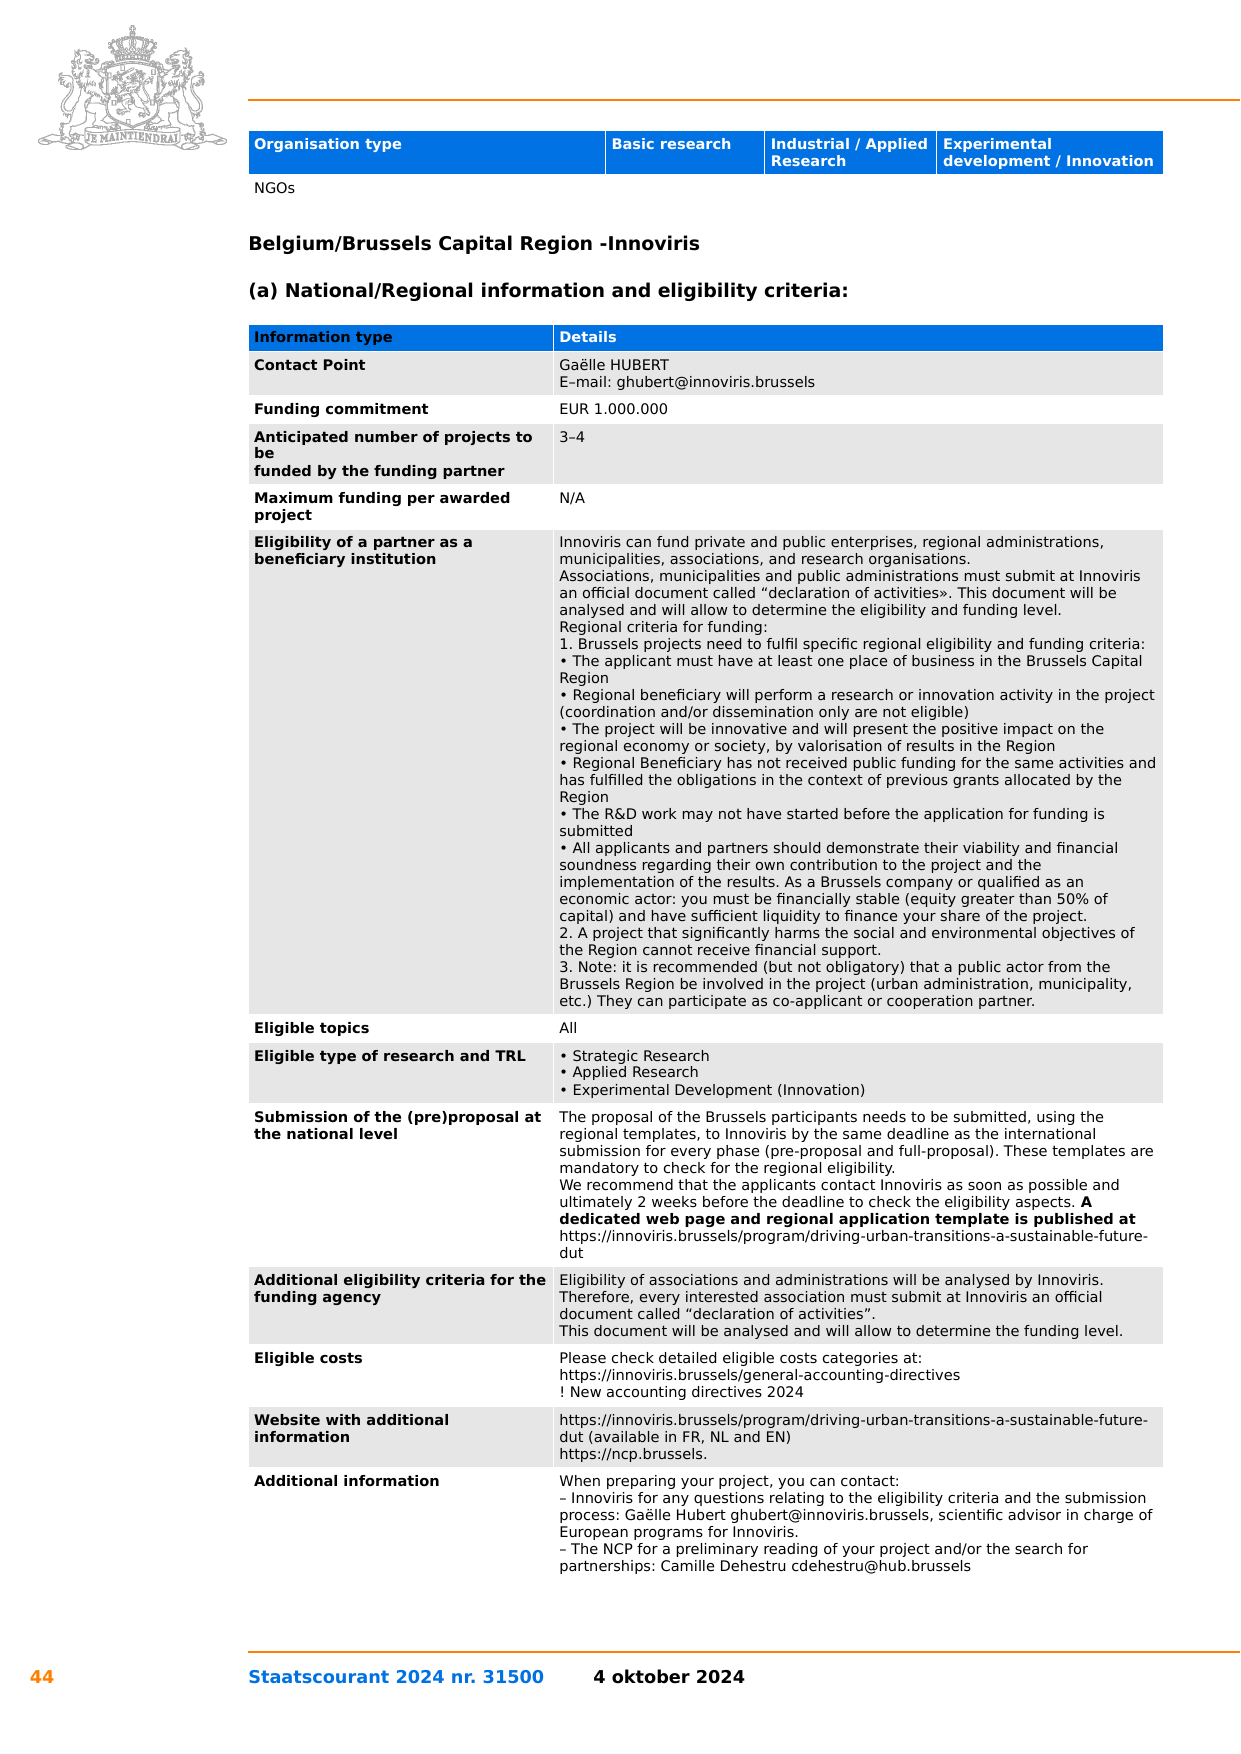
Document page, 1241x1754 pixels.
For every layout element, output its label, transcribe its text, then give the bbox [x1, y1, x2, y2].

table_cell [765, 175, 936, 202]
table_header Details [554, 325, 1163, 351]
table_cell The proposal of the Brussels participants needs to be submitted, using the regional templates, to Innoviris by the same deadline as the international submission for every phase (pre-proposal and full-proposal). These templates are mandatory to check for the regional eligibility. We recommend that the applicants contact Innoviris as soon as possible and ultimately 2 weeks before the deadline to check the eligibility aspects. A dedicated web page and regional application template is published at https://innoviris.brussels/program/driving-urban-transitions-a-sustainable-future-dut [554, 1104, 1163, 1266]
picture [38, 25, 227, 150]
table_cell Eligibility of associations and administrations will be analysed by Innoviris. Therefore, every interested association must submit at Innoviris an official document called “declaration of activities”. This document will be analysed and will allow to determine the funding level. [554, 1267, 1163, 1344]
table_cell N/A [554, 485, 1163, 528]
table_cell Maximum funding per awarded project [249, 485, 553, 528]
table_cell Eligible type of research and TRL [249, 1043, 553, 1103]
table_cell https://innoviris.brussels/program/driving-urban-transitions-a-sustainable-future-dut (available in FR, NL and EN) https://ncp.brussels. [554, 1407, 1163, 1467]
subtitle Belgium/Brussels Capital Region -Innoviris [248, 233, 1163, 255]
table_cell Eligible topics [249, 1015, 553, 1042]
table_header Industrial / Applied Research [765, 131, 936, 174]
subtitle (a) National/Regional information and eligibility criteria: [248, 280, 1163, 302]
table_cell Additional information [249, 1468, 553, 1579]
table_cell Gaëlle HUBERT E–mail: ghubert@innoviris.brussels [554, 352, 1163, 395]
table_header Information type [249, 325, 553, 351]
table_cell Funding commitment [249, 396, 553, 423]
table_cell Anticipated number of projects to be funded by the funding partner [249, 424, 553, 484]
table_cell Submission of the (pre)proposal at the national level [249, 1104, 553, 1266]
table_cell EUR 1.000.000 [554, 396, 1163, 423]
table_cell [937, 175, 1163, 202]
table_cell All [554, 1015, 1163, 1042]
table_header Organisation type [249, 131, 605, 174]
table_cell Please check detailed eligible costs categories at: https://innoviris.brussels/general-accounting-directives ! New accounting directives 2024 [554, 1346, 1163, 1406]
table_cell • Strategic Research • Applied Research • Experimental Development (Innovation) [554, 1043, 1163, 1103]
table_header Experimental development / Innovation [937, 131, 1163, 174]
table_cell NGOs [249, 175, 605, 202]
table_cell Eligibility of a partner as a beneficiary institution [249, 530, 553, 1014]
table_cell Contact Point [249, 352, 553, 395]
table_cell Additional eligibility criteria for the funding agency [249, 1267, 553, 1344]
table_cell [606, 175, 764, 202]
table_cell When preparing your project, you can contact: – Innoviris for any questions relating to the eligibility criteria and the submission process: Gaëlle Hubert ghubert@innoviris.brussels, scientific advisor in charge of European programs for Innoviris. – The NCP for a preliminary reading of your project and/or the search for partnerships: Camille Dehestru cdehestru@hub.brussels [554, 1468, 1163, 1579]
table_cell Eligible costs [249, 1346, 553, 1406]
table_cell Website with additional information [249, 1407, 553, 1467]
table_cell 3–4 [554, 424, 1163, 484]
table_cell Innoviris can fund private and public enterprises, regional administrations, municipalities, associations, and research organisations. Associations, municipalities and public administrations must submit at Innoviris an official document called “declaration of activities». This document will be analysed and will allow to determine the eligibility and funding level. Regional criteria for funding: 1. Brussels projects need to fulfil specific regional eligibility and funding criteria: • The applicant must have at least one place of business in the Brussels Capital Region • Regional beneficiary will perform a research or innovation activity in the project (coordination and/or dissemination only are not eligible) • The project will be innovative and will present the positive impact on the regional economy or society, by valorisation of results in the Region • Regional Beneficiary has not received public funding for the same activities and has fulfilled the obligations in the context of previous grants allocated by the Region • The R&D work may not have started before the application for funding is submitted • All applicants and partners should demonstrate their viability and financial soundness regarding their own contribution to the project and the implementation of the results. As a Brussels company or qualified as an economic actor: you must be financially stable (equity greater than 50% of capital) and have sufficient liquidity to finance your share of the project. 2. A project that significantly harms the social and environmental objectives of the Region cannot receive financial support. 3. Note: it is recommended (but not obligatory) that a public actor from the Brussels Region be involved in the project (urban administration, municipality, etc.) They can participate as co-applicant or cooperation partner. [554, 530, 1163, 1014]
table_header Basic research [606, 131, 764, 174]
